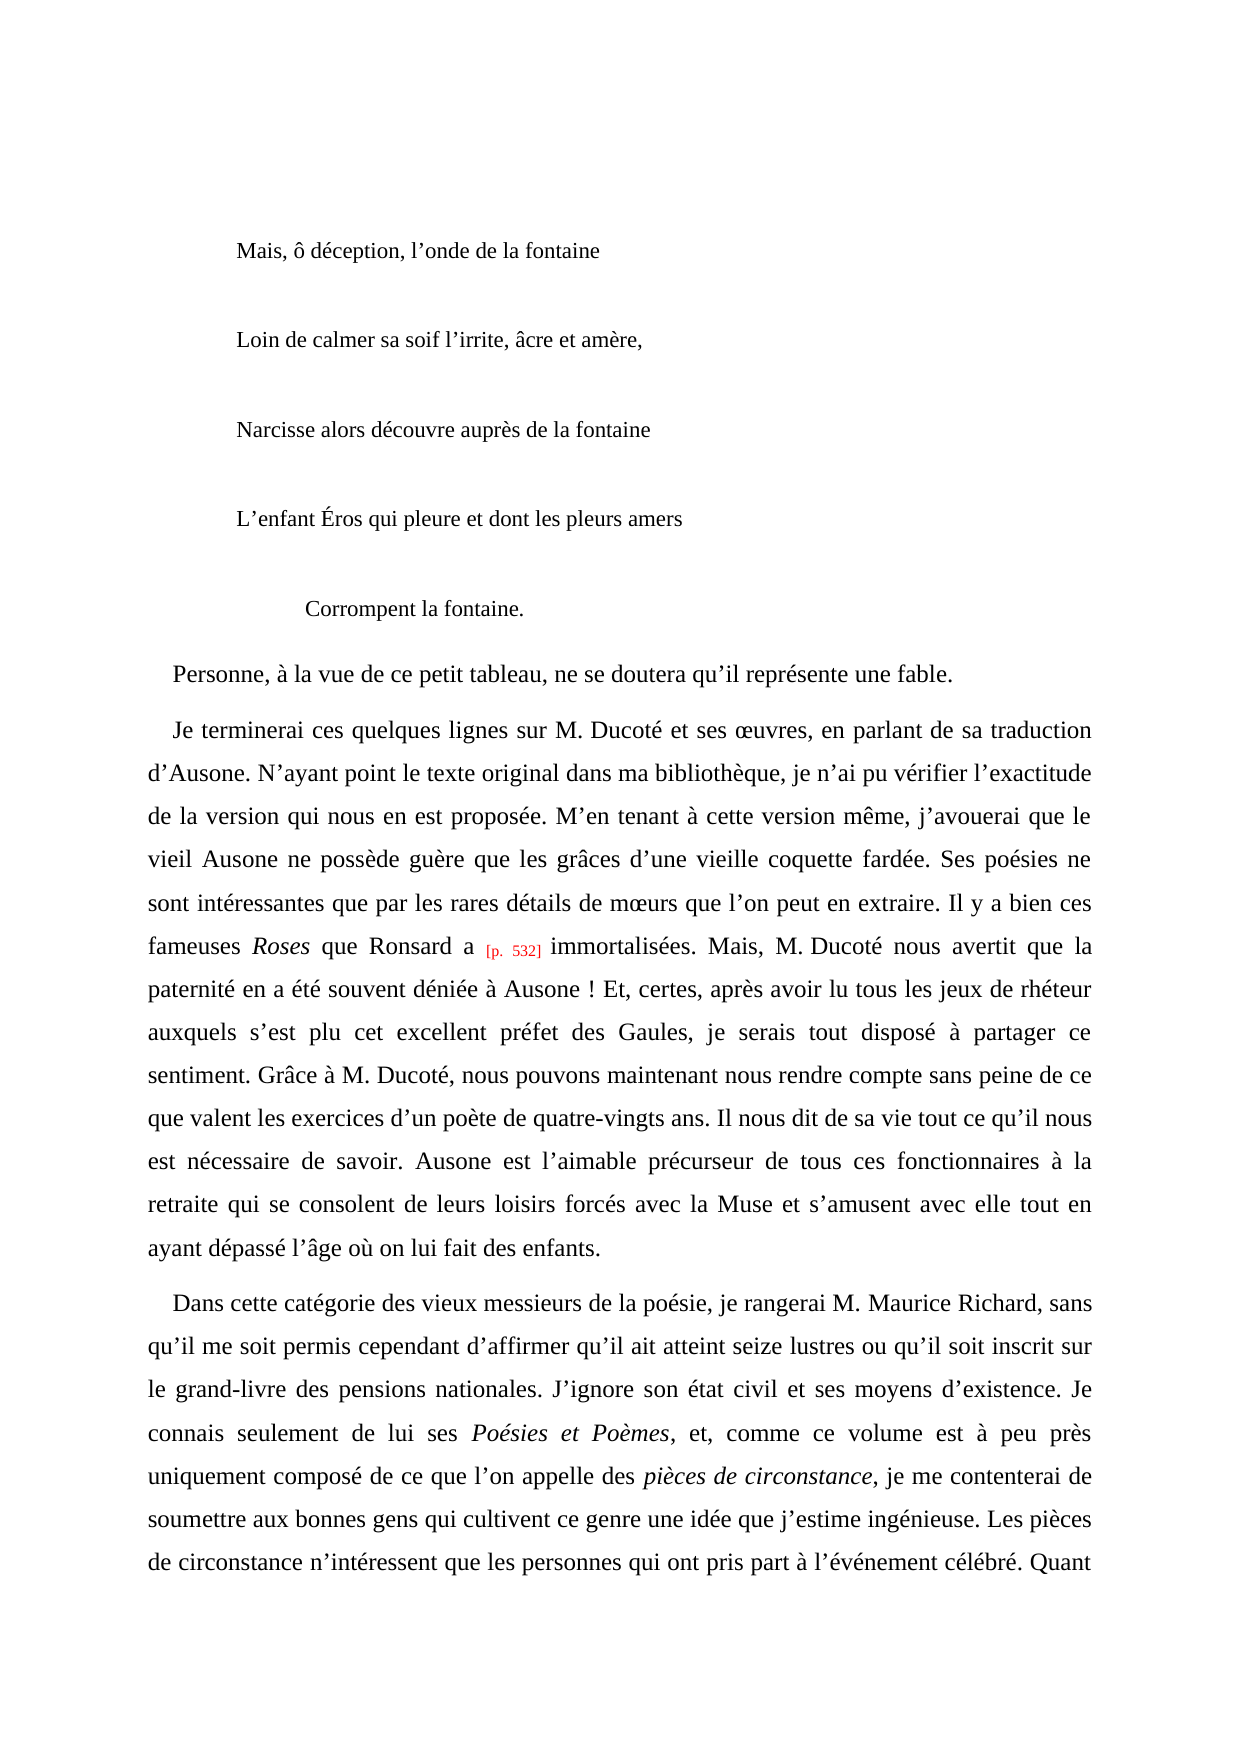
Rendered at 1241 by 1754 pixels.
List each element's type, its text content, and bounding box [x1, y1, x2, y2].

text Corrompent la fontaine. [236, 595, 1093, 621]
text L’enfant Éros qui pleure et dont les pleurs amers [236, 506, 1093, 532]
text Mais, ô déception, l’onde de la fontaine [236, 237, 1093, 263]
text Dans cette catégorie des vieux messieurs de la poésie, je rangerai M. Maurice Richard, sans qu’il me soit permis cependant d’affirmer qu’il ait atteint seize lustres ou qu’il soit inscrit sur le grand-livre des pensions nationales. J’ignore son état civil et ses moyens d’existence. Je connais seulement de lui ses Poésies et Poèmes, et, comme ce volume est à peu près uniquement composé de ce que l’on appelle des pièces de circonstance, je me contenterai de soumettre aux bonnes gens qui cultivent ce genre une idée que j’estime ingénieuse. Les pièces de circonstance n’intéressent que les personnes qui ont pris part à l’événement célébré. Quant [148, 1288, 1093, 1576]
text Loin de calmer sa soif l’irrite, âcre et amère, [236, 327, 1093, 353]
text Je terminerai ces quelques lignes sur M. Ducoté et ses œuvres, en parlant de sa traduction d’Ausone. N’ayant point le texte original dans ma bibliothèque, je n’ai pu vérifier l’exactitude de la version qui nous en est proposée. M’en tenant à cette version même, j’avouerai que le vieil Ausone ne possède guère que les grâces d’une vieille coquette fardée. Ses poésies ne sont intéressantes que par les rares détails de mœurs que l’on peut en extraire. Il y a bien ces fameuses Roses que Ronsard a [p. 532] immortalisées. Mais, M. Ducoté nous avertit que la paternité en a été souvent déniée à Ausone ! Et, certes, après avoir lu tous les jeux de rhéteur auxquels s’est plu cet excellent préfet des Gaules, je serais tout disposé à partager ce sentiment. Grâce à M. Ducoté, nous pouvons maintenant nous rendre compte sans peine de ce que valent les exercices d’un poète de quatre-vingts ans. Il nous dit de sa vie tout ce qu’il nous est nécessaire de savoir. Ausone est l’aimable précurseur de tous ces fonctionnaires à la retraite qui se consolent de leurs loisirs forcés avec la Muse et s’amusent avec elle tout en ayant dépassé l’âge où on lui fait des enfants. [148, 715, 1093, 1261]
text Narcisse alors découvre auprès de la fontaine [236, 416, 1093, 442]
text Personne, à la vue de ce petit tableau, ne se doutera qu’il représente une fable. [148, 659, 1093, 688]
